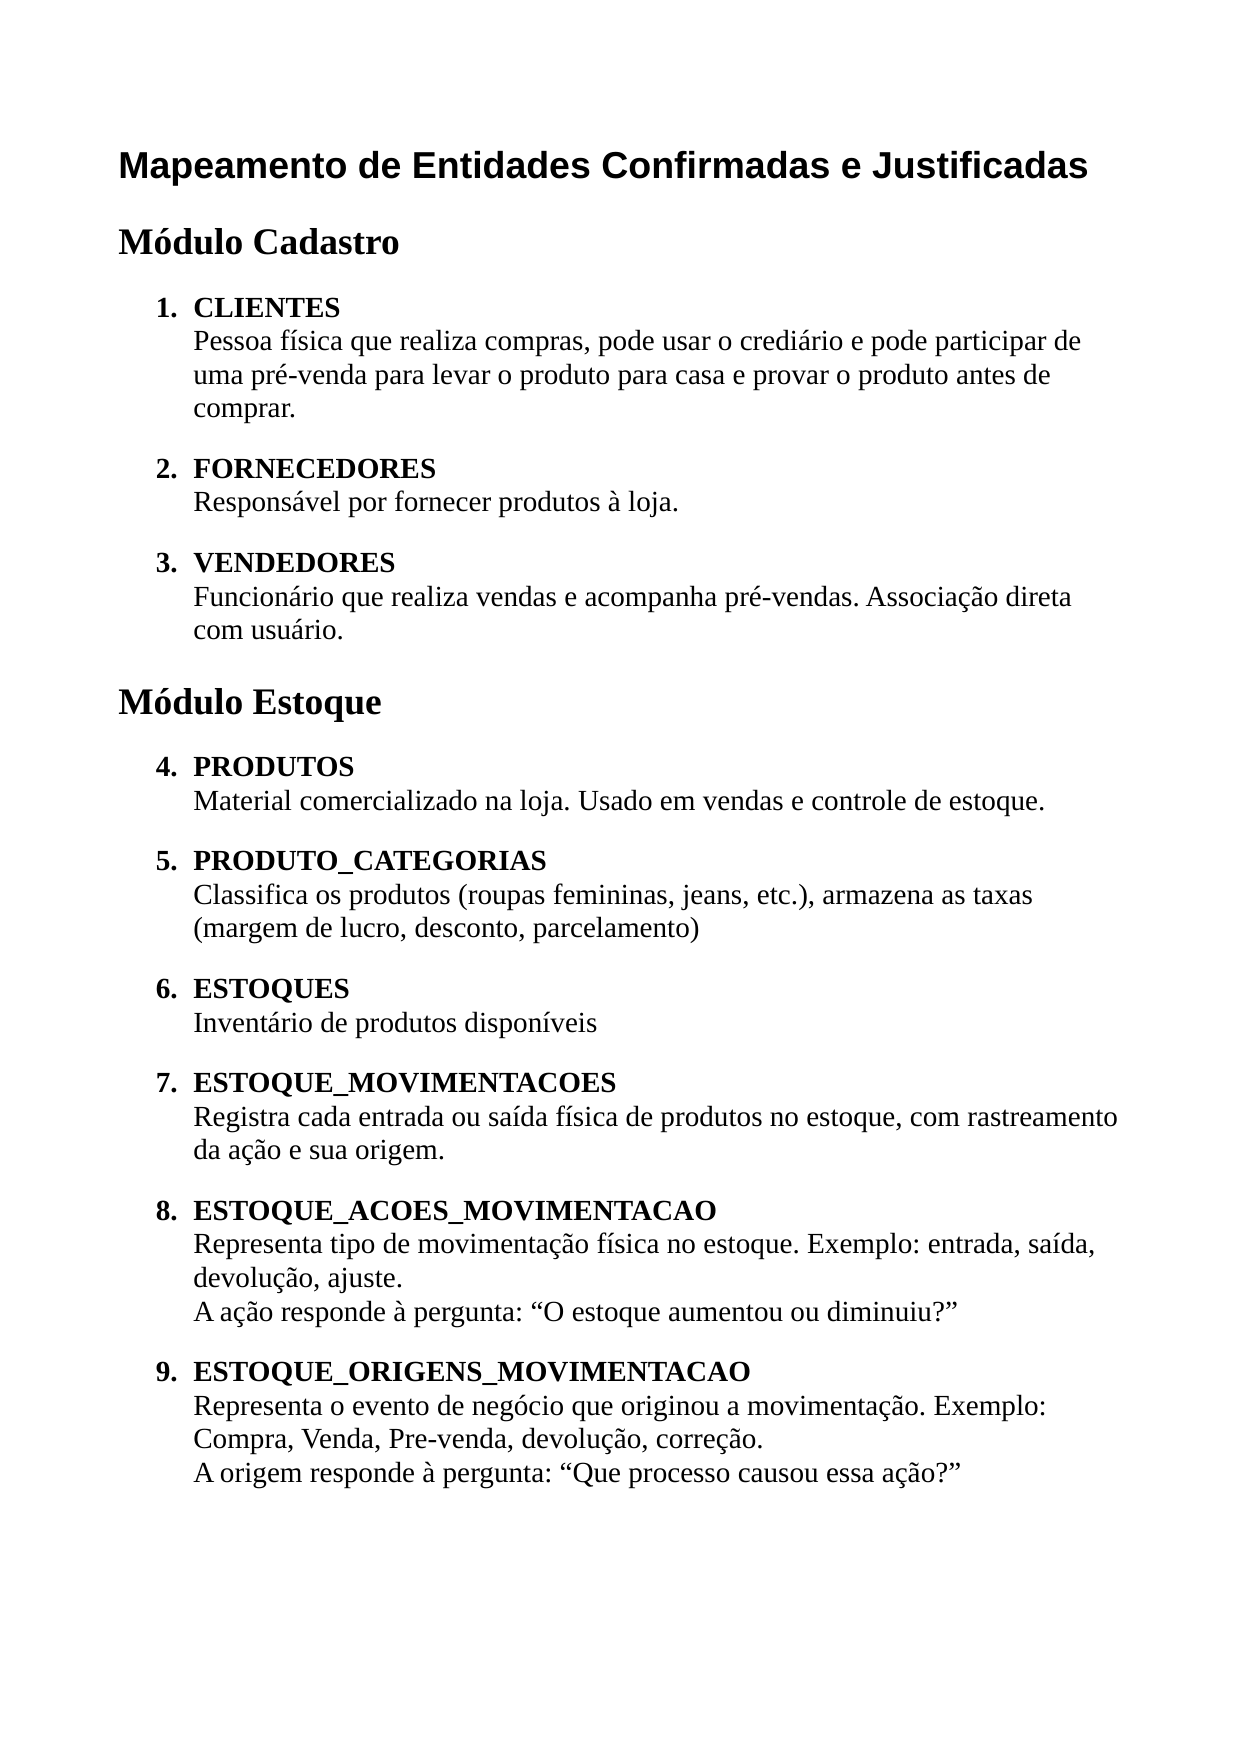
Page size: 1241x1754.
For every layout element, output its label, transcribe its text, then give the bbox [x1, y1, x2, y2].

subtitle Módulo Cadastro [118, 219, 1122, 263]
subtitle PRODUTO_CATEGORIAS Classifica os produtos (roupas femininas, jeans, etc.), armazena as taxas (margem de lucro, desconto, parcelamento) [156, 843, 1122, 944]
subtitle Módulo Estoque [118, 679, 1122, 722]
subtitle ESTOQUE_ACOES_MOVIMENTACAO Representa tipo de movimentação física no estoque. Exemplo: entrada, saída, devolução, ajuste. A ação responde à pergunta: “O estoque aumentou ou diminuiu?” [156, 1193, 1122, 1327]
subtitle ESTOQUE_ORIGENS_MOVIMENTACAO Representa o evento de negócio que originou a movimentação. Exemplo: Compra, Venda, Pre-venda, devolução, correção. A origem responde à pergunta: “Que processo causou essa ação?” [156, 1354, 1122, 1488]
subtitle VENDEDORES Funcionário que realiza vendas e acompanha pré-vendas. Associação direta com usuário. [156, 545, 1122, 646]
subtitle CLIENTES Pessoa física que realiza compras, pode usar o crediário e pode participar de uma pré-venda para levar o produto para casa e provar o produto antes de comprar. [156, 290, 1122, 424]
subtitle ESTOQUE_MOVIMENTACOES Registra cada entrada ou saída física de produtos no estoque, com rastreamento da ação e sua origem. [156, 1065, 1122, 1166]
subtitle FORNECEDORES Responsável por fornecer produtos à loja. [156, 451, 1122, 518]
subtitle PRODUTOS Material comercializado na loja. Usado em vendas e controle de estoque. [156, 749, 1122, 816]
subtitle Mapeamento de Entidades Confirmadas e Justificadas [118, 143, 1122, 186]
subtitle ESTOQUES Inventário de produtos disponíveis [156, 971, 1122, 1038]
